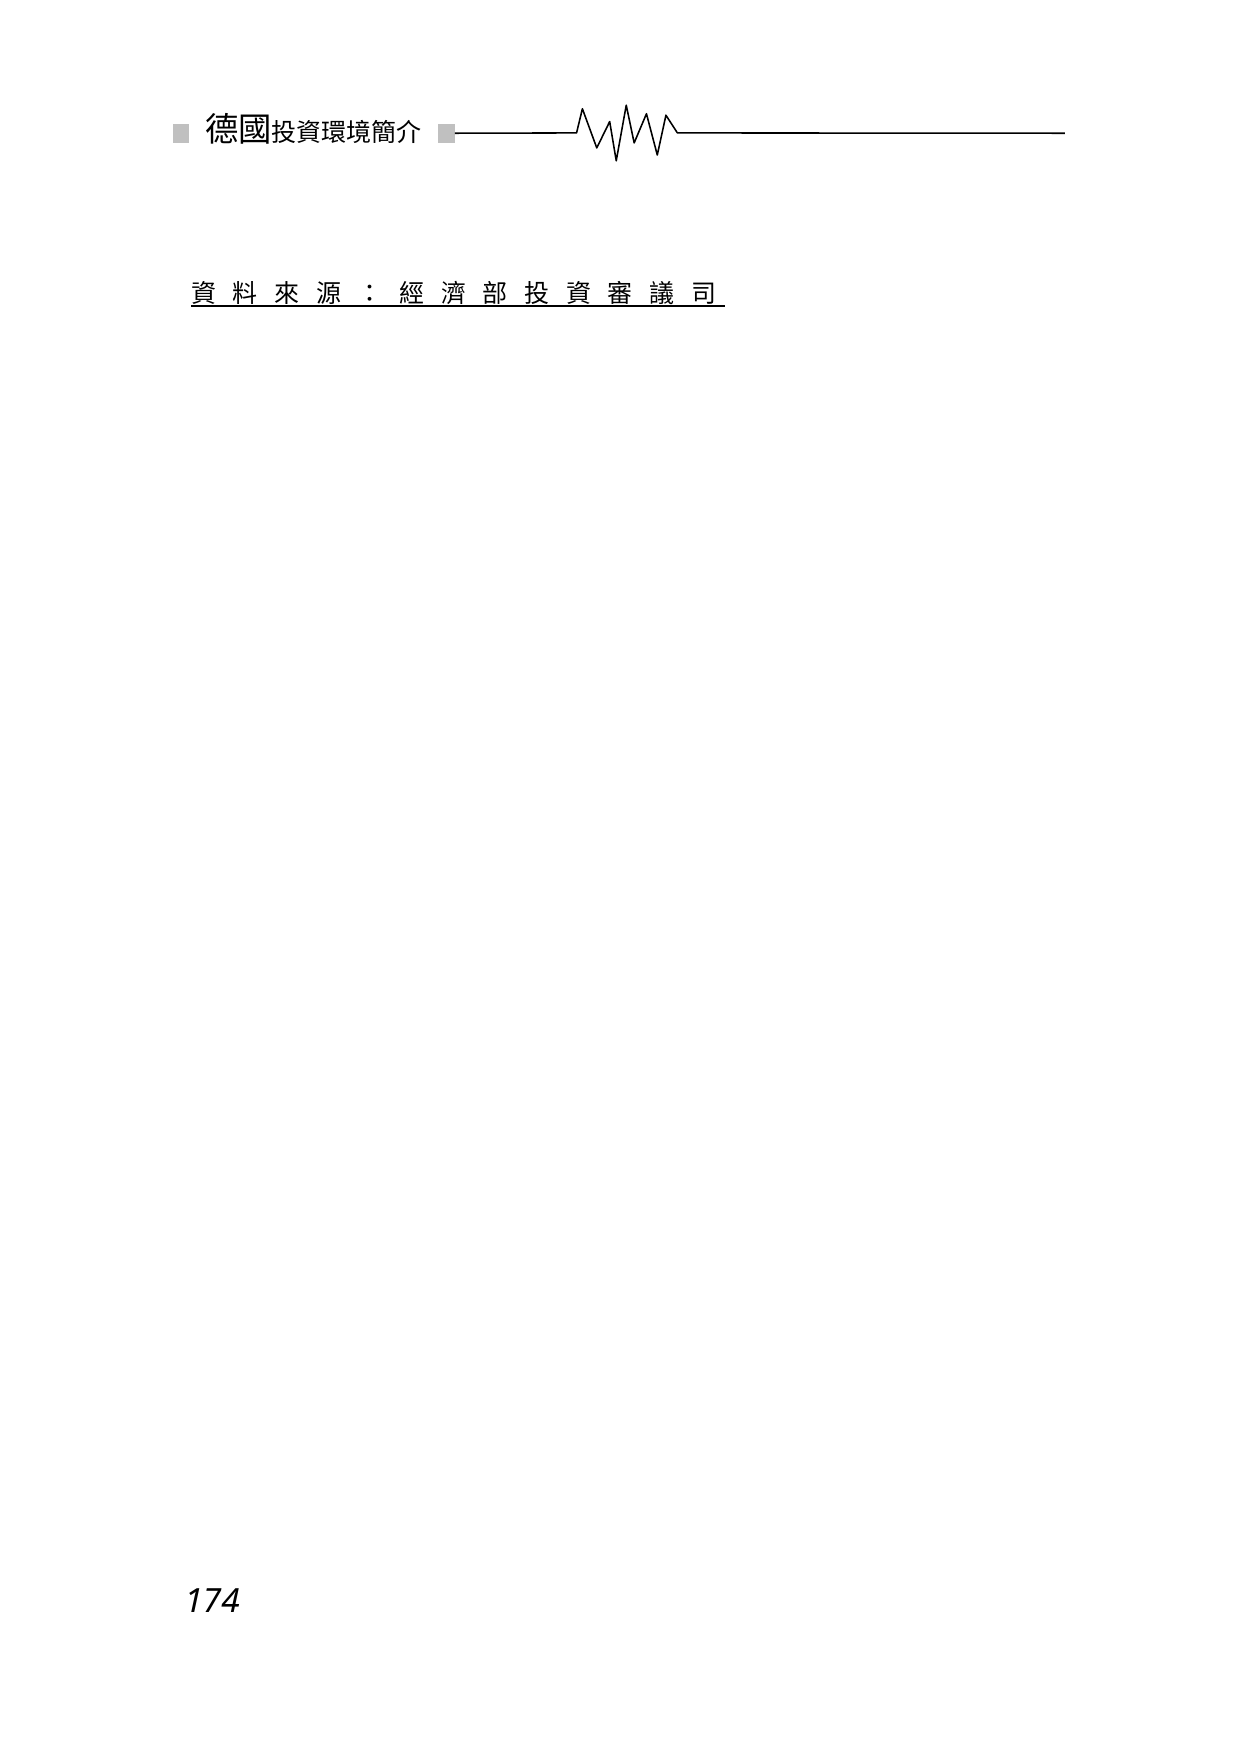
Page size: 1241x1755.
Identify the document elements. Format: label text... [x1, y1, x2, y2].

text 資料來源：經濟部投資審議司 [183, 250, 1058, 313]
